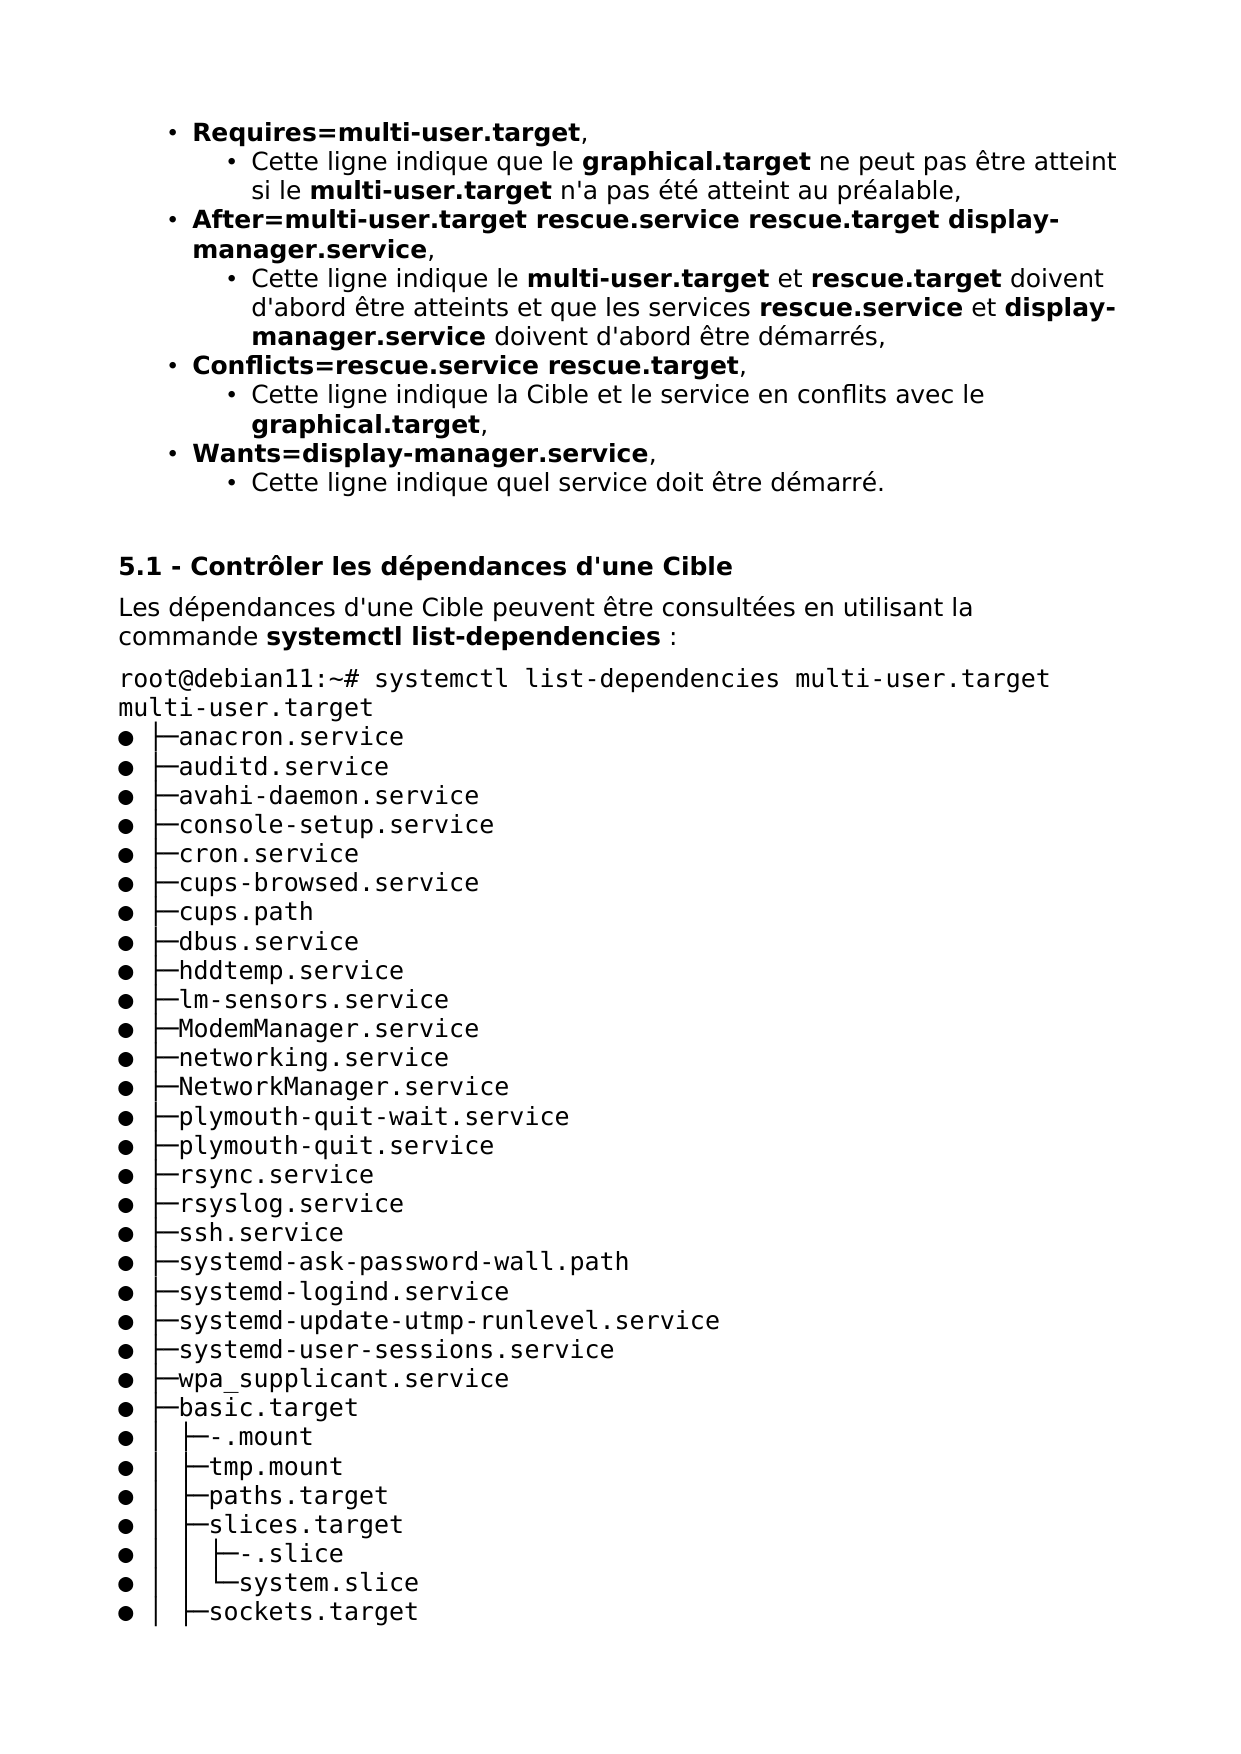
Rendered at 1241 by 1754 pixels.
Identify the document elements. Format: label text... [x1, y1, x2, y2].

list Conflicts=rescue.service rescue.target, [177, 351, 1122, 381]
list Wants=display-manager.service, [177, 439, 1122, 468]
list Cette ligne indique quel service doit être démarré. [236, 468, 1122, 497]
subtitle 5.1 - Contrôler les dépendances d'une Cible [118, 552, 1122, 581]
list After=multi-user.target rescue.service rescue.target display-manager.service, [177, 206, 1122, 264]
text Les dépendances d'une Cible peuvent être consultées en utilisant la commande systemctl list-dependencies : [118, 593, 1122, 652]
list Cette ligne indique que le graphical.target ne peut pas être atteint si le multi-user.target n'a pas été atteint au préalable, [236, 147, 1122, 206]
text root@debian11:~# systemctl list-dependencies multi-user.target multi-user.target ● ├─anacron.service ● ├─auditd.service ● ├─avahi-daemon.service ● ├─console-setup.service ● ├─cron.service ● ├─cups-browsed.service ● ├─cups.path ● ├─dbus.service ● ├─hddtemp.service ● ├─lm-sensors.service ● ├─ModemManager.service ● ├─networking.service ● ├─NetworkManager.service ● ├─plymouth-quit-wait.service ● ├─plymouth-quit.service ● ├─rsync.service ● ├─rsyslog.service ● ├─ssh.service ● ├─systemd-ask-password-wall.path ● ├─systemd-logind.service ● ├─systemd-update-utmp-runlevel.service ● ├─systemd-user-sessions.service ● ├─wpa_supplicant.service ● ├─basic.target ● │ ├─-.mount ● │ ├─tmp.mount ● │ ├─paths.target ● │ ├─slices.target ● │ │ ├─-.slice ● │ │ └─system.slice ● │ ├─sockets.target [118, 664, 1122, 1627]
list Requires=multi-user.target, [177, 118, 1122, 147]
list Cette ligne indique la Cible et le service en conflits avec le graphical.target, [236, 381, 1122, 439]
list Cette ligne indique le multi-user.target et rescue.target doivent d'abord être atteints et que les services rescue.service et display-manager.service doivent d'abord être démarrés, [236, 264, 1122, 351]
